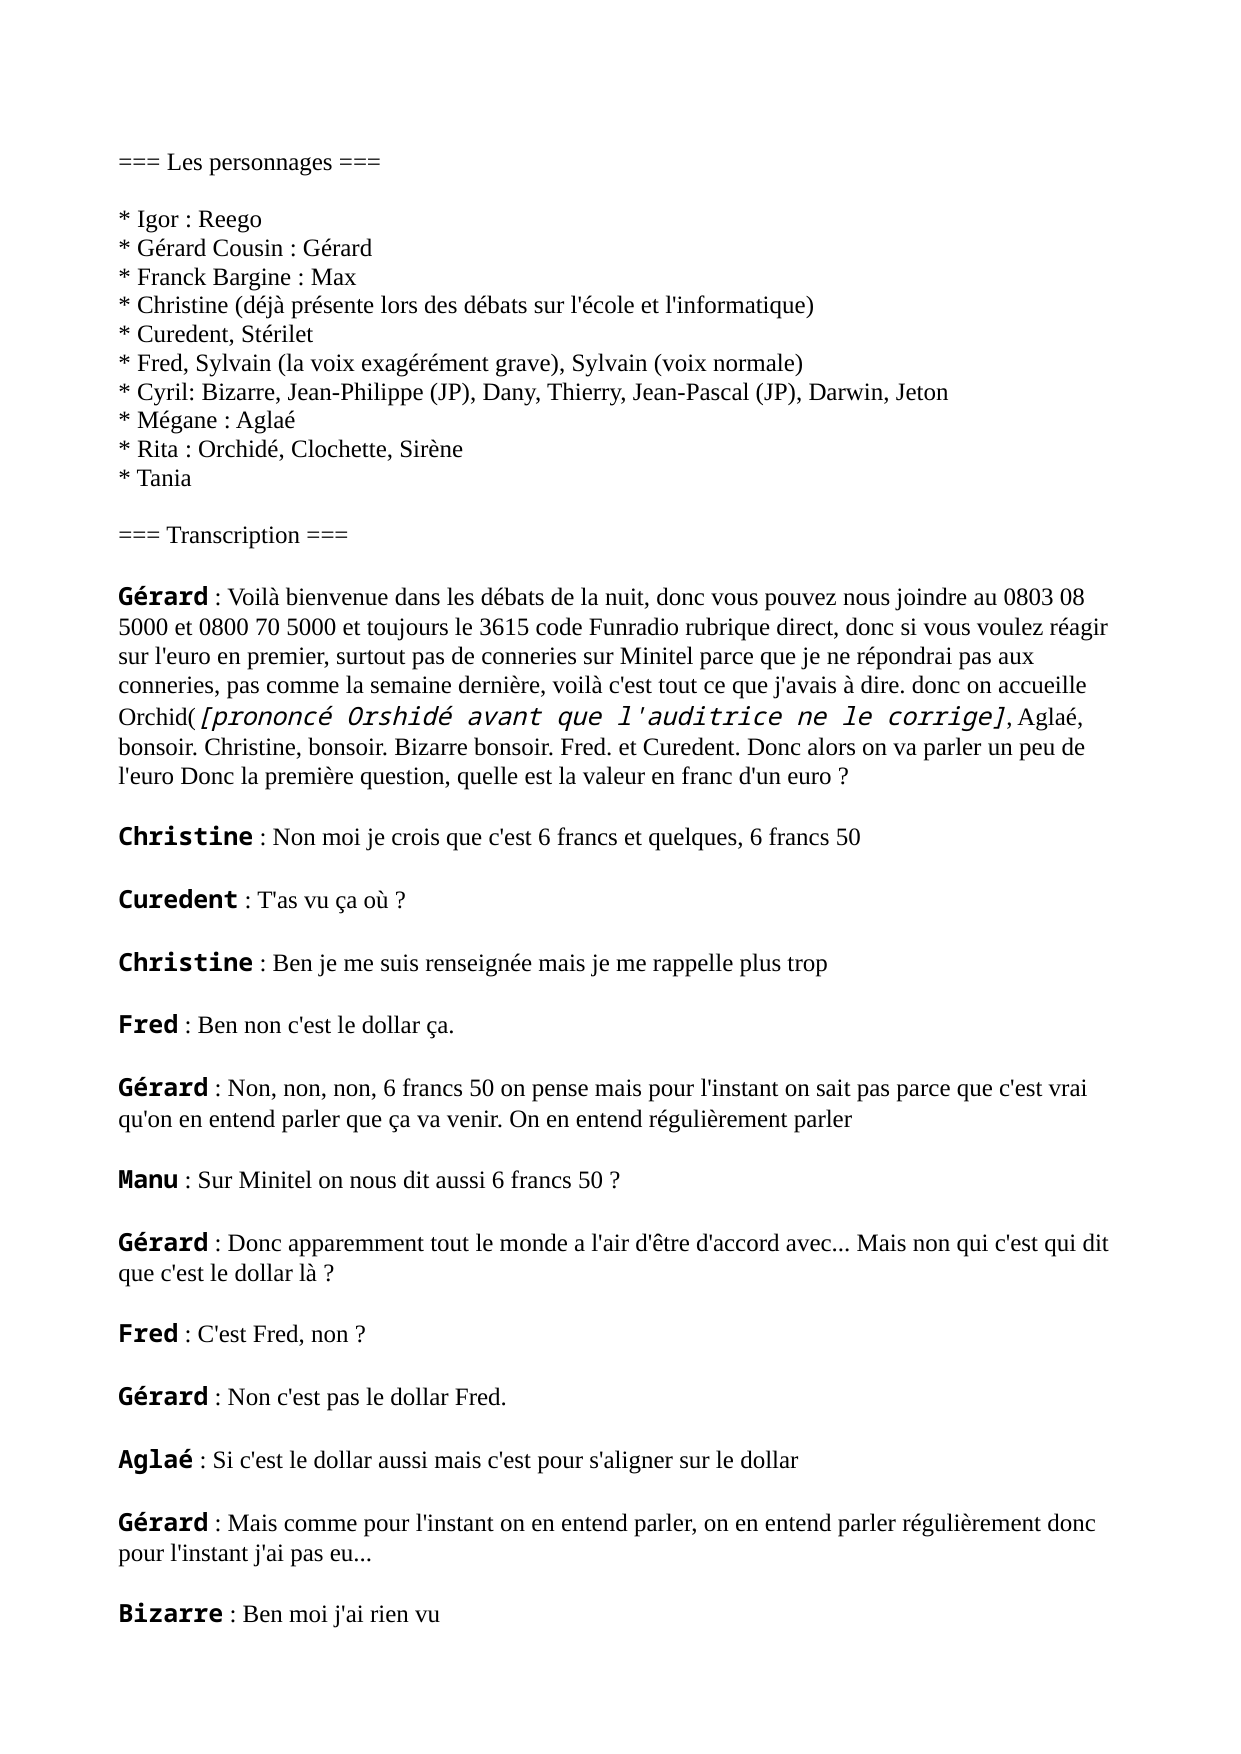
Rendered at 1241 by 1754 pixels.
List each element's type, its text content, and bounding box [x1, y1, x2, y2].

text * Curedent, Stérilet [118, 319, 1122, 348]
text Gérard : Donc apparemment tout le monde a l'air d'être d'accord avec... Mais non qui c'est qui dit que c'est le dollar là ? [118, 1224, 1122, 1287]
text Bizarre : Ben moi j'ai rien vu [118, 1596, 1122, 1630]
text * Mégane : Aglaé [118, 406, 1122, 434]
text Curedent : T'as vu ça où ? [118, 882, 1122, 916]
text Gérard : Non c'est pas le dollar Fred. [118, 1379, 1122, 1413]
text * Fred, Sylvain (la voix exagérément grave), Sylvain (voix normale) [118, 348, 1122, 377]
text * Cyril: Bizarre, Jean-Philippe (JP), Dany, Thierry, Jean-Pascal (JP), Darwin, Jeton [118, 377, 1122, 406]
text Gérard : Non, non, non, 6 francs 50 on pense mais pour l'instant on sait pas parce que c'est vrai qu'on en entend parler que ça va venir. On en entend régulièrement parler [118, 1070, 1122, 1133]
text === Les personnages === [118, 147, 1122, 176]
text Aglaé : Si c'est le dollar aussi mais c'est pour s'aligner sur le dollar [118, 1442, 1122, 1476]
text * Tania [118, 463, 1122, 492]
text * Rita : Orchidé, Clochette, Sirène [118, 434, 1122, 463]
text Fred : C'est Fred, non ? [118, 1316, 1122, 1350]
text * Igor : Reego [118, 204, 1122, 233]
text Christine : Ben je me suis renseignée mais je me rappelle plus trop [118, 944, 1122, 978]
text === Transcription === [118, 521, 1122, 549]
text Manu : Sur Minitel on nous dit aussi 6 francs 50 ? [118, 1162, 1122, 1196]
text Gérard : Mais comme pour l'instant on en entend parler, on en entend parler régulièrement donc pour l'instant j'ai pas eu... [118, 1504, 1122, 1567]
text * Christine (déjà présente lors des débats sur l'école et l'informatique) [118, 291, 1122, 319]
text * Gérard Cousin : Gérard [118, 233, 1122, 262]
text Christine : Non moi je crois que c'est 6 francs et quelques, 6 francs 50 [118, 819, 1122, 853]
text Gérard : Voilà bienvenue dans les débats de la nuit, donc vous pouvez nous joindre au 0803 08 5000 et 0800 70 5000 et toujours le 3615 code Funradio rubrique direct, donc si vous voulez réagir sur l'euro en premier, surtout pas de conneries sur Minitel parce que je ne répondrai pas aux conneries, pas comme la semaine dernière, voilà c'est tout ce que j'avais à dire. donc on accueille Orchid([prononcé Orshidé avant que l'auditrice ne le corrige], Aglaé, bonsoir. Christine, bonsoir. Bizarre bonsoir. Fred. et Curedent. Donc alors on va parler un peu de l'euro Donc la première question, quelle est la valeur en franc d'un euro ? [118, 578, 1122, 790]
text * Franck Bargine : Max [118, 262, 1122, 291]
text Fred : Ben non c'est le dollar ça. [118, 1007, 1122, 1041]
